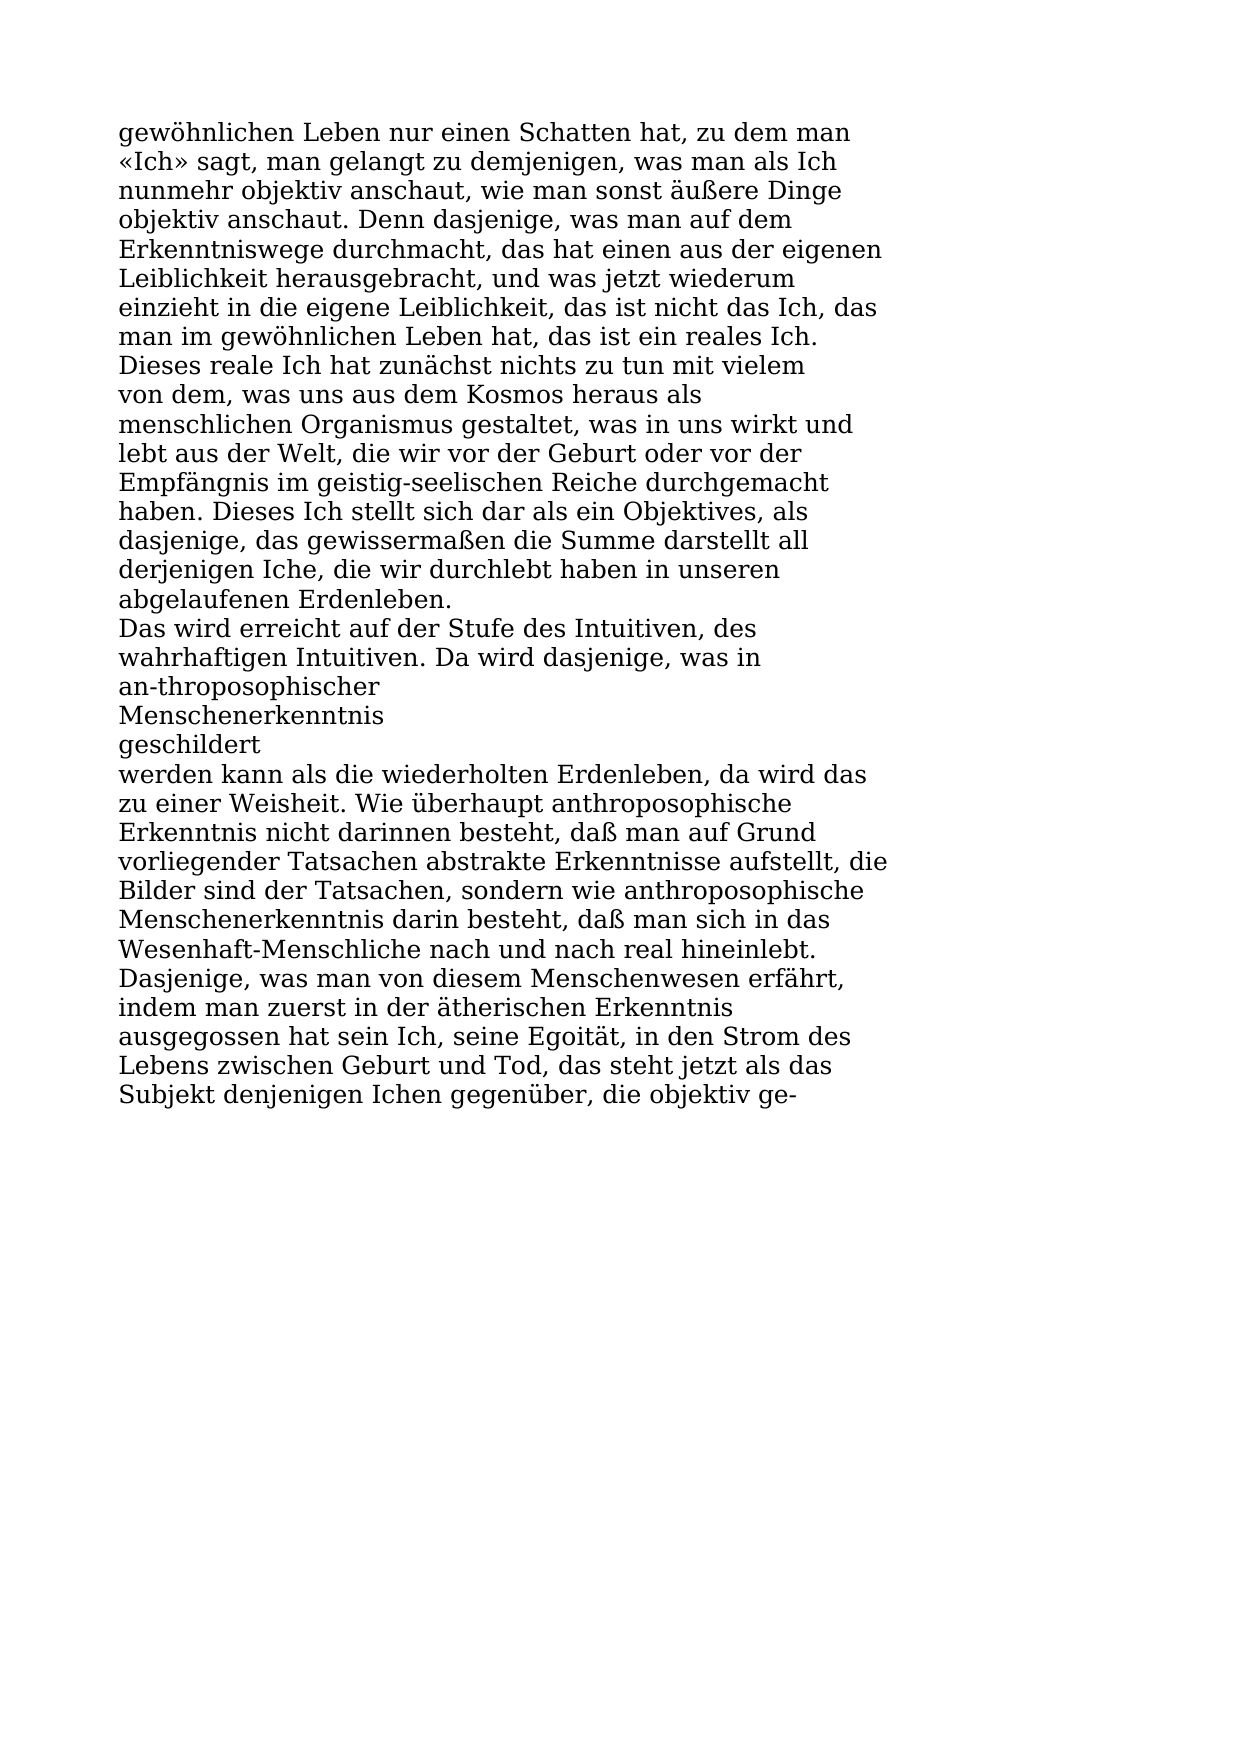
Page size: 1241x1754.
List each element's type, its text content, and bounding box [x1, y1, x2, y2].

text abgelaufenen Erdenleben. [118, 585, 1122, 614]
text derjenigen Iche, die wir durchlebt haben in unseren [118, 556, 1122, 585]
text lebt aus der Welt, die wir vor der Geburt oder vor der [118, 439, 1122, 468]
text zu einer Weisheit. Wie überhaupt anthroposophische [118, 789, 1122, 818]
text Dasjenige, was man von diesem Menschenwesen erfährt, [118, 964, 1122, 993]
text werden kann als die wiederholten Erdenleben, da wird das [118, 760, 1122, 789]
text von dem, was uns aus dem Kosmos heraus als [118, 381, 1122, 410]
text an-throposophischer [118, 672, 1122, 701]
text einzieht in die eigene Leiblichkeit, das ist nicht das Ich, das [118, 293, 1122, 322]
text man im gewöhnlichen Leben hat, das ist ein reales Ich. [118, 322, 1122, 351]
text geschildert [118, 731, 1122, 760]
text Erkenntnis nicht darinnen besteht, daß man auf Grund [118, 818, 1122, 847]
text Bilder sind der Tatsachen, sondern wie anthroposophische [118, 876, 1122, 906]
text Lebens zwischen Geburt und Tod, das steht jetzt als das [118, 1051, 1122, 1081]
text indem man zuerst in der ätherischen Erkenntnis [118, 993, 1122, 1022]
text Menschenerkenntnis darin besteht, daß man sich in das [118, 906, 1122, 935]
text «Ich» sagt, man gelangt zu demjenigen, was man als Ich [118, 147, 1122, 176]
text menschlichen Organismus gestaltet, was in uns wirkt und [118, 410, 1122, 439]
text dasjenige, das gewissermaßen die Summe darstellt all [118, 526, 1122, 556]
text Dieses reale Ich hat zunächst nichts zu tun mit vielem [118, 351, 1122, 381]
text Leiblichkeit herausgebracht, und was jetzt wiederum [118, 264, 1122, 293]
text objektiv anschaut. Denn dasjenige, was man auf dem [118, 206, 1122, 235]
text Empfängnis im geistig-seelischen Reiche durchgemacht [118, 468, 1122, 497]
text Subjekt denjenigen Ichen gegenüber, die objektiv ge- [118, 1081, 1122, 1110]
text nunmehr objektiv anschaut, wie man sonst äußere Dinge [118, 176, 1122, 206]
text wahrhaftigen Intuitiven. Da wird dasjenige, was in [118, 643, 1122, 672]
text vorliegender Tatsachen abstrakte Erkenntnisse aufstellt, die [118, 847, 1122, 876]
text Wesenhaft-Menschliche nach und nach real hineinlebt. [118, 935, 1122, 964]
text Das wird erreicht auf der Stufe des Intuitiven, des [118, 614, 1122, 643]
text gewöhnlichen Leben nur einen Schatten hat, zu dem man [118, 118, 1122, 147]
text Erkenntniswege durchmacht, das hat einen aus der eigenen [118, 235, 1122, 264]
text Menschenerkenntnis [118, 701, 1122, 731]
text haben. Dieses Ich stellt sich dar als ein Objektives, als [118, 497, 1122, 526]
text ausgegossen hat sein Ich, seine Egoität, in den Strom des [118, 1022, 1122, 1051]
